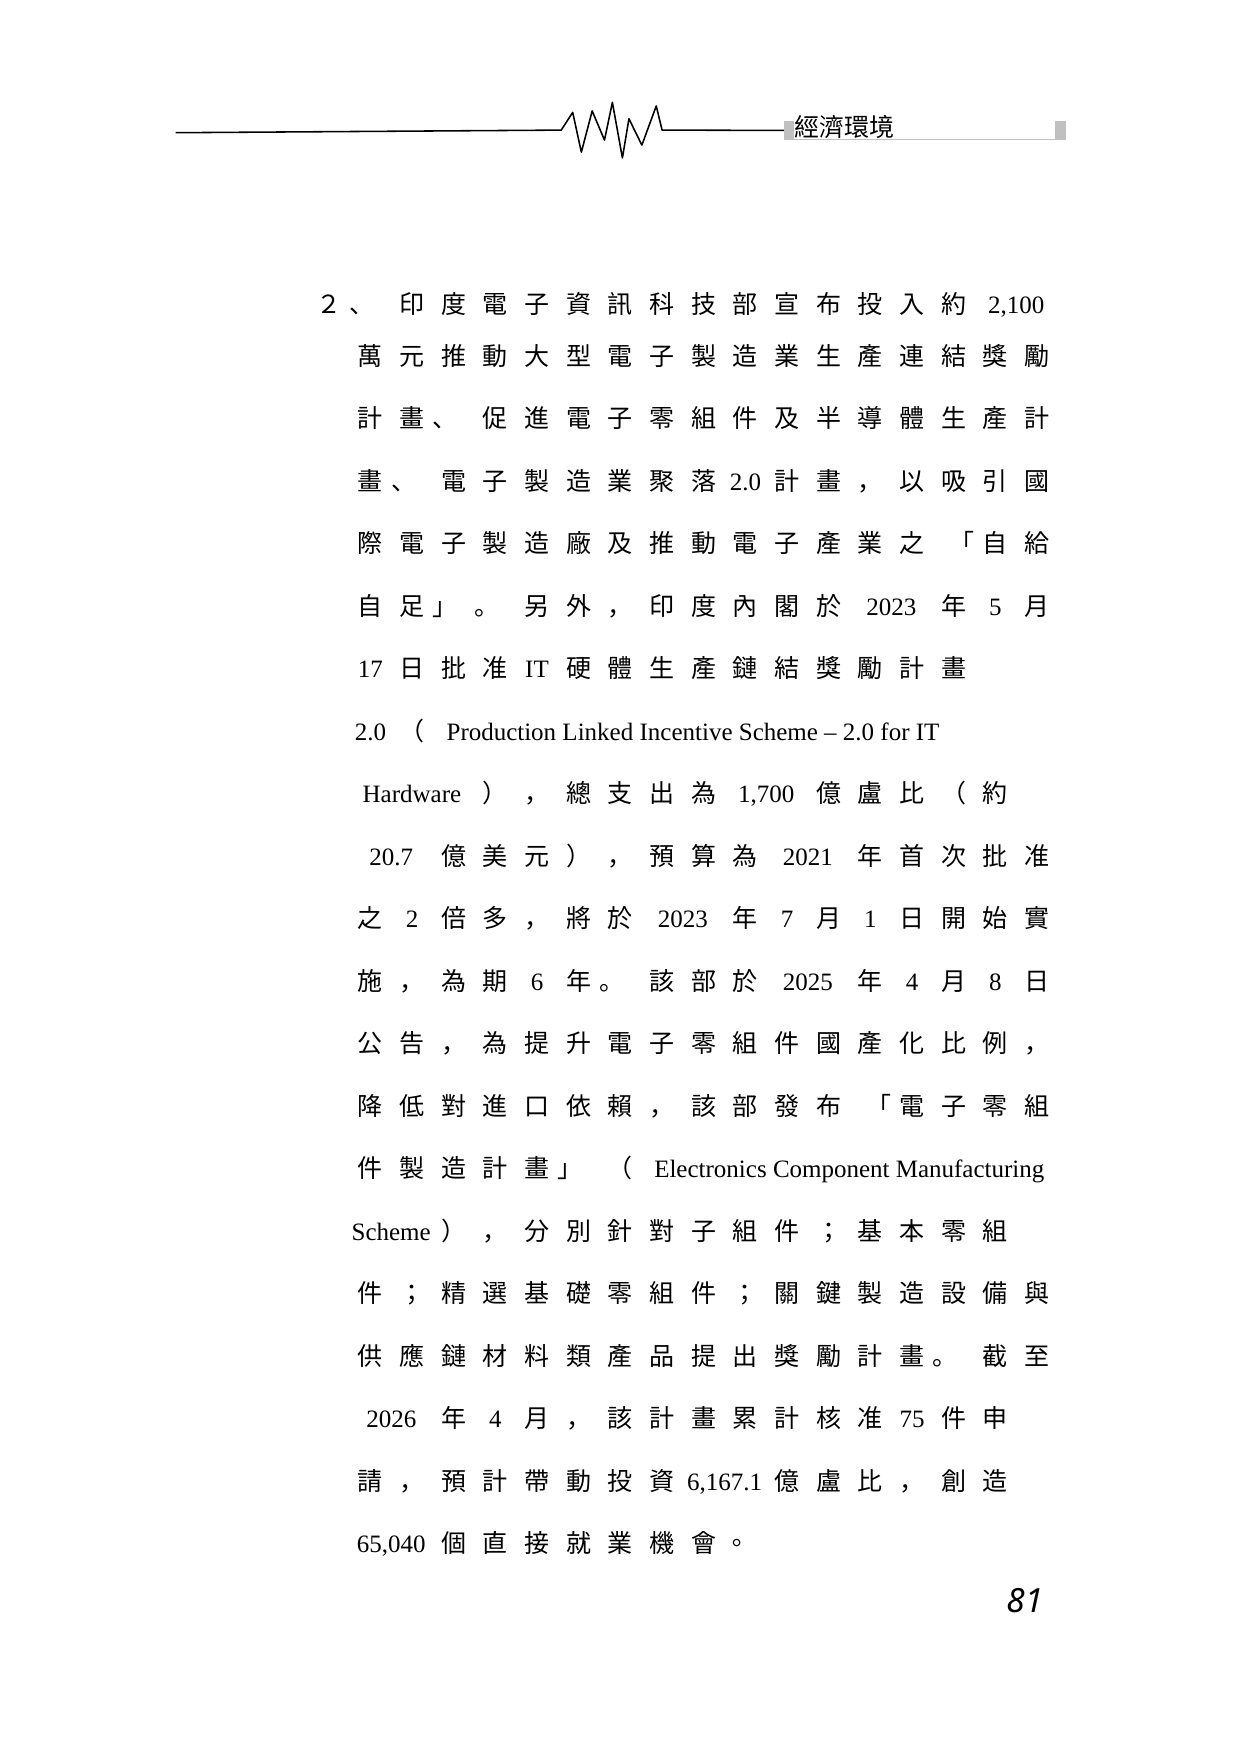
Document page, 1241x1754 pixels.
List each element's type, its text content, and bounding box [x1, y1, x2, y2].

text ２、印度電子資訊科技部宣布投入約2,100萬元推動大型電子製造業生產連結獎勵計畫、促進電子零組件及半導體生產計畫、電子製造業聚落2.0計畫，以吸引國際電子製造廠及推動電子產業之「自給自足」。另外，印度內閣於2023年5月17日批准IT硬體生產鏈結獎勵計畫2.0（Production Linked Incentive Scheme – 2.0 for IT Hardware），總支出為1,700億盧比（約20.7億美元），預算為2021年首次批准之2倍多，將於2023年7月1日開始實施，為期6年。該部於2025年4月8日公告，為提升電子零組件國產化比例，降低對進口依賴，該部發布「電子零組件製造計畫」（Electronics Component Manufacturing Scheme），分別針對子組件；基本零組件；精選基礎零組件；關鍵製造設備與供應鏈材料類產品提出獎勵計畫。截至2026年4月，該計畫累計核准75件申請，預計帶動投資6,167.1億盧比，創造65,040個直接就業機會。 [281, 250, 1058, 1563]
